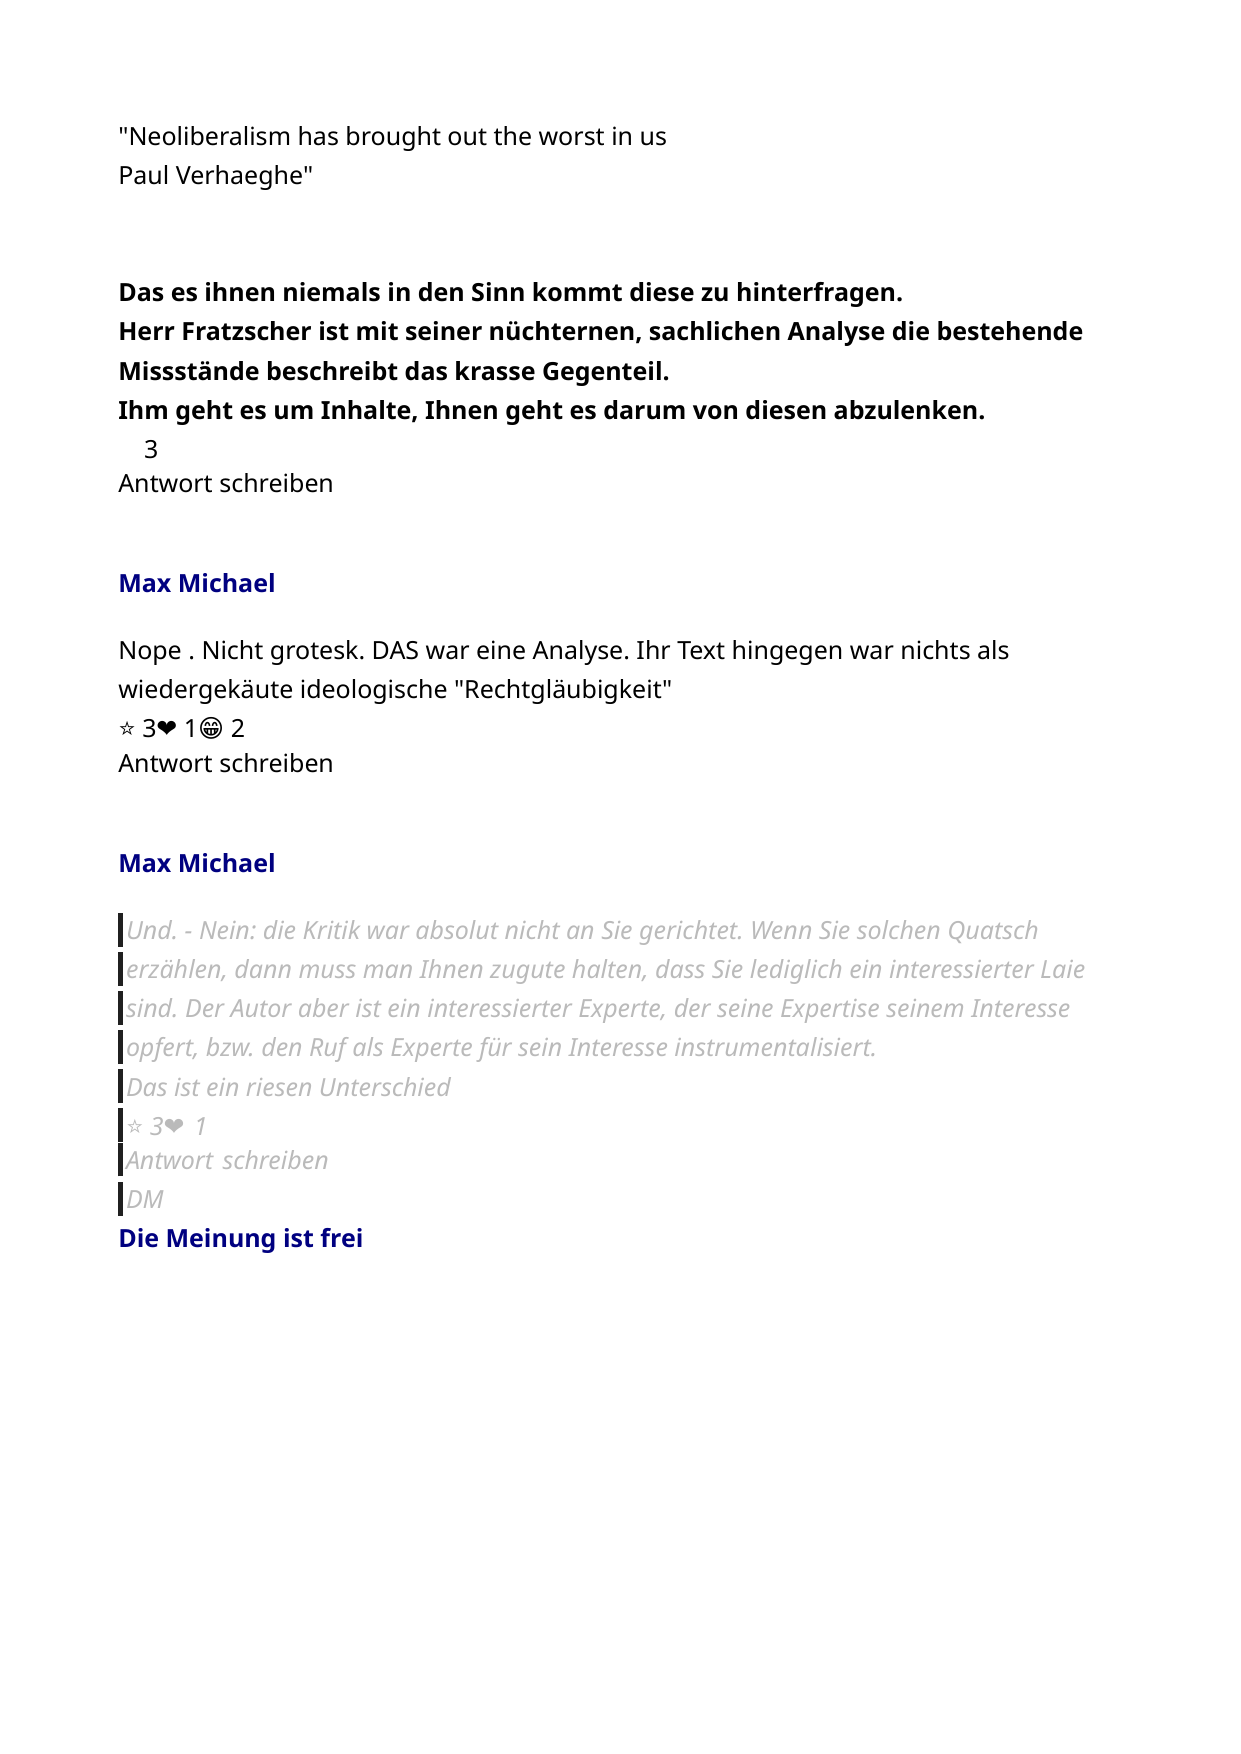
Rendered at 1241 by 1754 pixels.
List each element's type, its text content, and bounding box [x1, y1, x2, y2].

subtitle Max Michael [118, 566, 1122, 600]
text https://www.theguardian.com/commentisfree/2014/sep/29/neoliberalism-economic-system-ethics-personality-psychopathicsthic [118, 196, 1122, 270]
text Ihm geht es um Inhalte, Ihnen geht es darum von diesen abzulenken. [118, 392, 1122, 426]
text ⭐️ 3❤️ 1 [123, 1108, 1122, 1142]
text Herr Fratzscher ist mit seiner nüchternen, sachlichen Analyse die bestehende Missstände beschreibt das krasse Gegenteil. [118, 314, 1122, 387]
text 🙁 3 [118, 431, 1122, 466]
text Nope . Nicht grotesk. DAS war eine Analyse. Ihr Text hingegen war nichts als wiedergekäute ideologische "Rechtgläubigkeit" [118, 633, 1122, 706]
subtitle Die Meinung ist frei [118, 1221, 1122, 1255]
text ⭐️ 3❤️ 1😁 2 [118, 711, 1122, 745]
text Das es ihnen niemals in den Sinn kommt diese zu hinterfragen. [118, 275, 1122, 309]
text Das ist ein riesen Unterschied [123, 1069, 1122, 1103]
text Und. - Nein: die Kritik war absolut nicht an Sie gerichtet. Wenn Sie solchen Quatsch erzählen, dann muss man Ihnen zugute halten, dass Sie lediglich ein interessierter Laie sind. Der Autor aber ist ein interessierter Experte, der seine Expertise seinem Interesse opfert, bzw. den Ruf als Experte für sein Interesse instrumentalisiert. [118, 912, 1122, 1064]
text Antwort schreiben [118, 466, 1122, 499]
text Antwort schreiben [119, 1142, 1122, 1176]
text "Neoliberalism has brought out the worst in us [118, 118, 1122, 152]
text DM [123, 1182, 1122, 1216]
text Paul Verhaeghe" [118, 157, 1122, 191]
subtitle Max Michael [118, 845, 1122, 879]
text Antwort schreiben [118, 745, 1122, 779]
